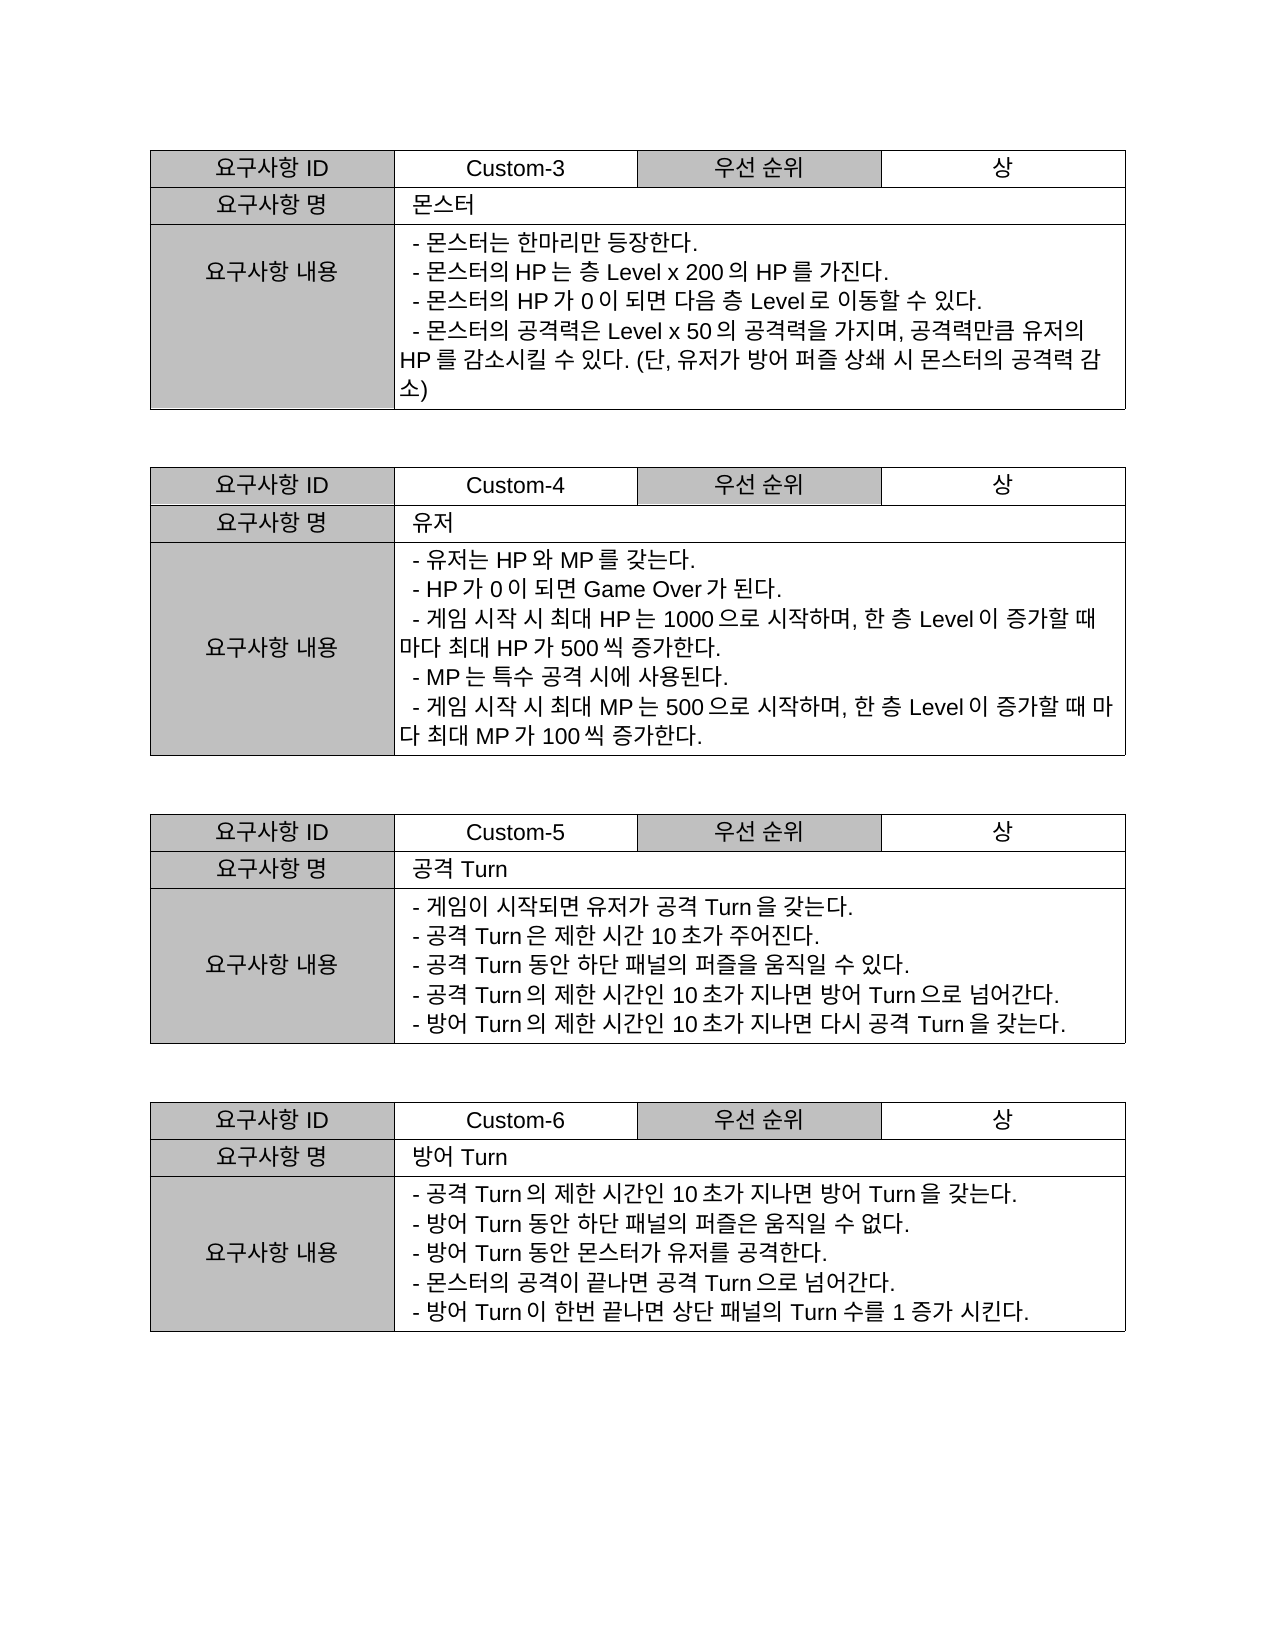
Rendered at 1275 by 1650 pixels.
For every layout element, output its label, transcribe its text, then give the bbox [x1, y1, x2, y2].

table_header 우선 순위 [638, 468, 881, 504]
table_header 상 [882, 815, 1125, 851]
table_header 우선 순위 [638, 815, 881, 851]
table_cell 요구사항 명 [151, 852, 394, 888]
table_cell 요구사항 명 [151, 188, 394, 224]
table_cell 요구사항 내용 [151, 889, 394, 1043]
table_cell 공격 Turn [395, 852, 1125, 888]
table_cell 요구사항 명 [151, 506, 394, 542]
table_header 상 [882, 151, 1125, 187]
table_cell - 게임이 시작되면 유저가 공격 Turn을 갖는다. - 공격 Turn은 제한 시간 10초가 주어진다. - 공격 Turn 동안 하단 패널의 퍼즐을 움직일 수 있다. - 공격 Turn의 제한 시간인 10초가 지나면 방어 Turn으로 넘어간다. - 방어 Turn의 제한 시간인 10초가 지나면 다시 공격 Turn을 갖는다. [395, 889, 1125, 1043]
table_cell - 몬스터는 한마리만 등장한다. - 몬스터의HP는 층 Level x 200의 HP를 가진다. - 몬스터의 HP가 0이 되면 다음 층 Level로 이동할 수 있다. - 몬스터의 공격력은 Level x 50의 공격력을 가지며, 공격력만큼 유저의 HP를 감소시킬 수 있다. (단, 유저가 방어 퍼즐 상쇄 시 몬스터의 공격력 감소) [395, 225, 1125, 408]
table_header 상 [882, 1103, 1125, 1139]
table_cell 방어 Turn [395, 1140, 1125, 1176]
table_header 상 [882, 468, 1125, 504]
table_cell 요구사항 내용 [151, 225, 394, 408]
table_header Custom-6 [395, 1103, 637, 1139]
table_cell 요구사항 내용 [151, 543, 394, 755]
table_header 요구사항 ID [151, 468, 394, 504]
table_header 우선 순위 [638, 151, 881, 187]
table_cell - 유저는 HP와 MP를 갖는다. - HP가 0이 되면 Game Over가 된다. - 게임 시작 시 최대 HP는 1000으로 시작하며, 한 층 Level이 증가할 때 마다 최대 HP가 500씩 증가한다. - MP는 특수 공격 시에 사용된다. - 게임 시작 시 최대 MP는 500으로 시작하며, 한 층 Level이 증가할 때 마다 최대 MP가 100씩 증가한다. [395, 543, 1125, 755]
table_cell - 공격 Turn의 제한 시간인 10초가 지나면 방어 Turn을 갖는다. - 방어 Turn 동안 하단 패널의 퍼즐은 움직일 수 없다. - 방어 Turn 동안 몬스터가 유저를 공격한다. - 몬스터의 공격이 끝나면 공격 Turn으로 넘어간다. - 방어 Turn이 한번 끝나면 상단 패널의 Turn 수를 1 증가 시킨다. [395, 1177, 1125, 1331]
table_header Custom-3 [395, 151, 637, 187]
table_cell 유저 [395, 506, 1125, 542]
table_cell 요구사항 내용 [151, 1177, 394, 1331]
table_header 요구사항 ID [151, 815, 394, 851]
table_header 우선 순위 [638, 1103, 881, 1139]
table_header 요구사항 ID [151, 151, 394, 187]
table_header Custom-4 [395, 468, 637, 504]
table_cell 몬스터 [395, 188, 1125, 224]
table_cell 요구사항 명 [151, 1140, 394, 1176]
table_header 요구사항 ID [151, 1103, 394, 1139]
table_header Custom-5 [395, 815, 637, 851]
